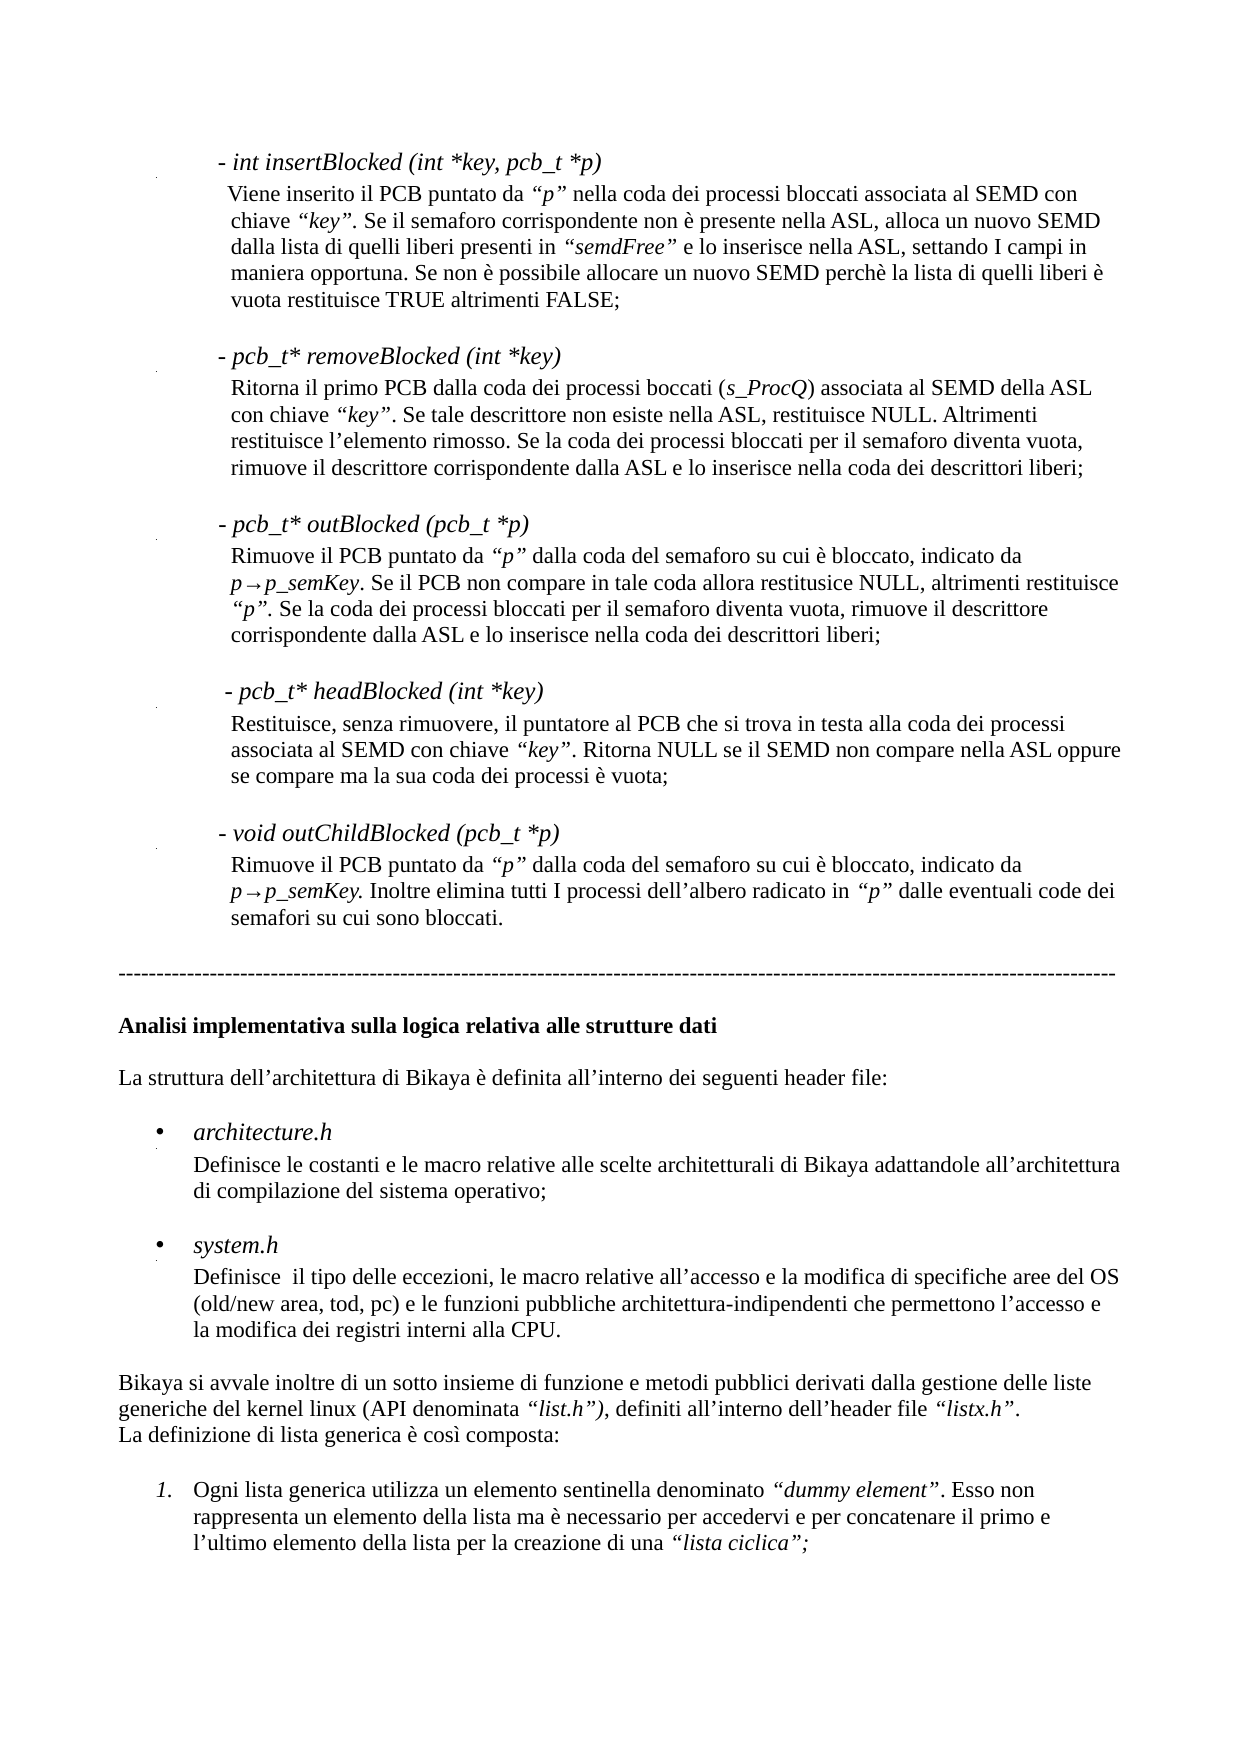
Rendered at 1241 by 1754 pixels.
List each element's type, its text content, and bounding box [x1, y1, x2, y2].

list architecture.h [156, 1117, 1122, 1146]
text La struttura dell’architettura di Bikaya è definita all’interno dei seguenti header file: [118, 1064, 1122, 1091]
list Rimuove il PCB puntato da “p” dalla coda del semaforo su cui è bloccato, indicato da p→p_semKey. Se il PCB non compare in tale coda allora restitusice NULL, altrimenti restituisce “p”. Se la coda dei processi bloccati per il semaforo diventa vuota, rimuove il descrittore corrispondente dalla ASL e lo inserisce nella coda dei descrittori liberi; [193, 542, 1122, 648]
text Bikaya si avvale inoltre di un sotto insieme di funzione e metodi pubblici derivati dalla gestione delle liste generiche del kernel linux (API denominata “list.h”), definiti all’interno dell’header file “listx.h”. [118, 1369, 1122, 1421]
list Restituisce, senza rimuovere, il puntatore al PCB che si trova in testa alla coda dei processi associata al SEMD con chiave “key”. Ritorna NULL se il SEMD non compare nella ASL oppure se compare ma la sua coda dei processi è vuota; [193, 710, 1122, 789]
list Ogni lista generica utilizza un elemento sentinella denominato “dummy element”. Esso non rappresenta un elemento della lista ma è necessario per accedervi e per concatenare il primo e l’ultimo elemento della lista per la creazione di una “lista ciclica”; [156, 1477, 1122, 1556]
list Viene inserito il PCB puntato da “p” nella coda dei processi bloccati associata al SEMD con [156, 180, 1122, 207]
list system.h [156, 1230, 1122, 1258]
text Analisi implementativa sulla logica relativa alle strutture dati [118, 1012, 1122, 1038]
list chiave “key”. Se il semaforo corrispondente non è presente nella ASL, alloca un nuovo SEMD dalla lista di quelli liberi presenti in “semdFree” e lo inserisce nella ASL, settando I campi in maniera opportuna. Se non è possibile allocare un nuovo SEMD perchè la lista di quelli liberi è vuota restituisce TRUE altrimenti FALSE; [193, 207, 1122, 312]
list - void outChildBlocked (pcb_t *p) [156, 818, 1122, 846]
list - int insertBlocked (int *key, pcb_t *p) [156, 147, 1122, 176]
text La definizione di lista generica è così composta: [118, 1421, 1122, 1448]
list Rimuove il PCB puntato da “p” dalla coda del semaforo su cui è bloccato, indicato da p→p_semKey. Inoltre elimina tutti I processi dell’albero radicato in “p” dalle eventuali code dei semafori su cui sono bloccati. [193, 851, 1122, 930]
list - pcb_t* headBlocked (int *key) [156, 676, 1122, 705]
list Definisce il tipo delle eccezioni, le macro relative all’accesso e la modifica di specifiche aree del OS (old/new area, tod, pc) e le funzioni pubbliche architettura-indipendenti che permettono l’accesso e la modifica dei registri interni alla CPU. [156, 1263, 1122, 1342]
list Definisce le costanti e le macro relative alle scelte architetturali di Bikaya adattandole all’architettura di compilazione del sistema operativo; [156, 1151, 1122, 1203]
list Ritorna il primo PCB dalla coda dei processi boccati (s_ProcQ) associata al SEMD della ASL con chiave “key”. Se tale descrittore non esiste nella ASL, restituisce NULL. Altrimenti restituisce l’elemento rimosso. Se la coda dei processi bloccati per il semaforo diventa vuota, rimuove il descrittore corrispondente dalla ASL e lo inserisce nella coda dei descrittori liberi; [193, 374, 1122, 480]
text ----------------------------------------------------------------------------------------------------------------------------------- [118, 959, 1122, 985]
list - pcb_t* removeBlocked (int *key) [156, 341, 1122, 370]
list - pcb_t* outBlocked (pcb_t *p) [156, 509, 1122, 537]
